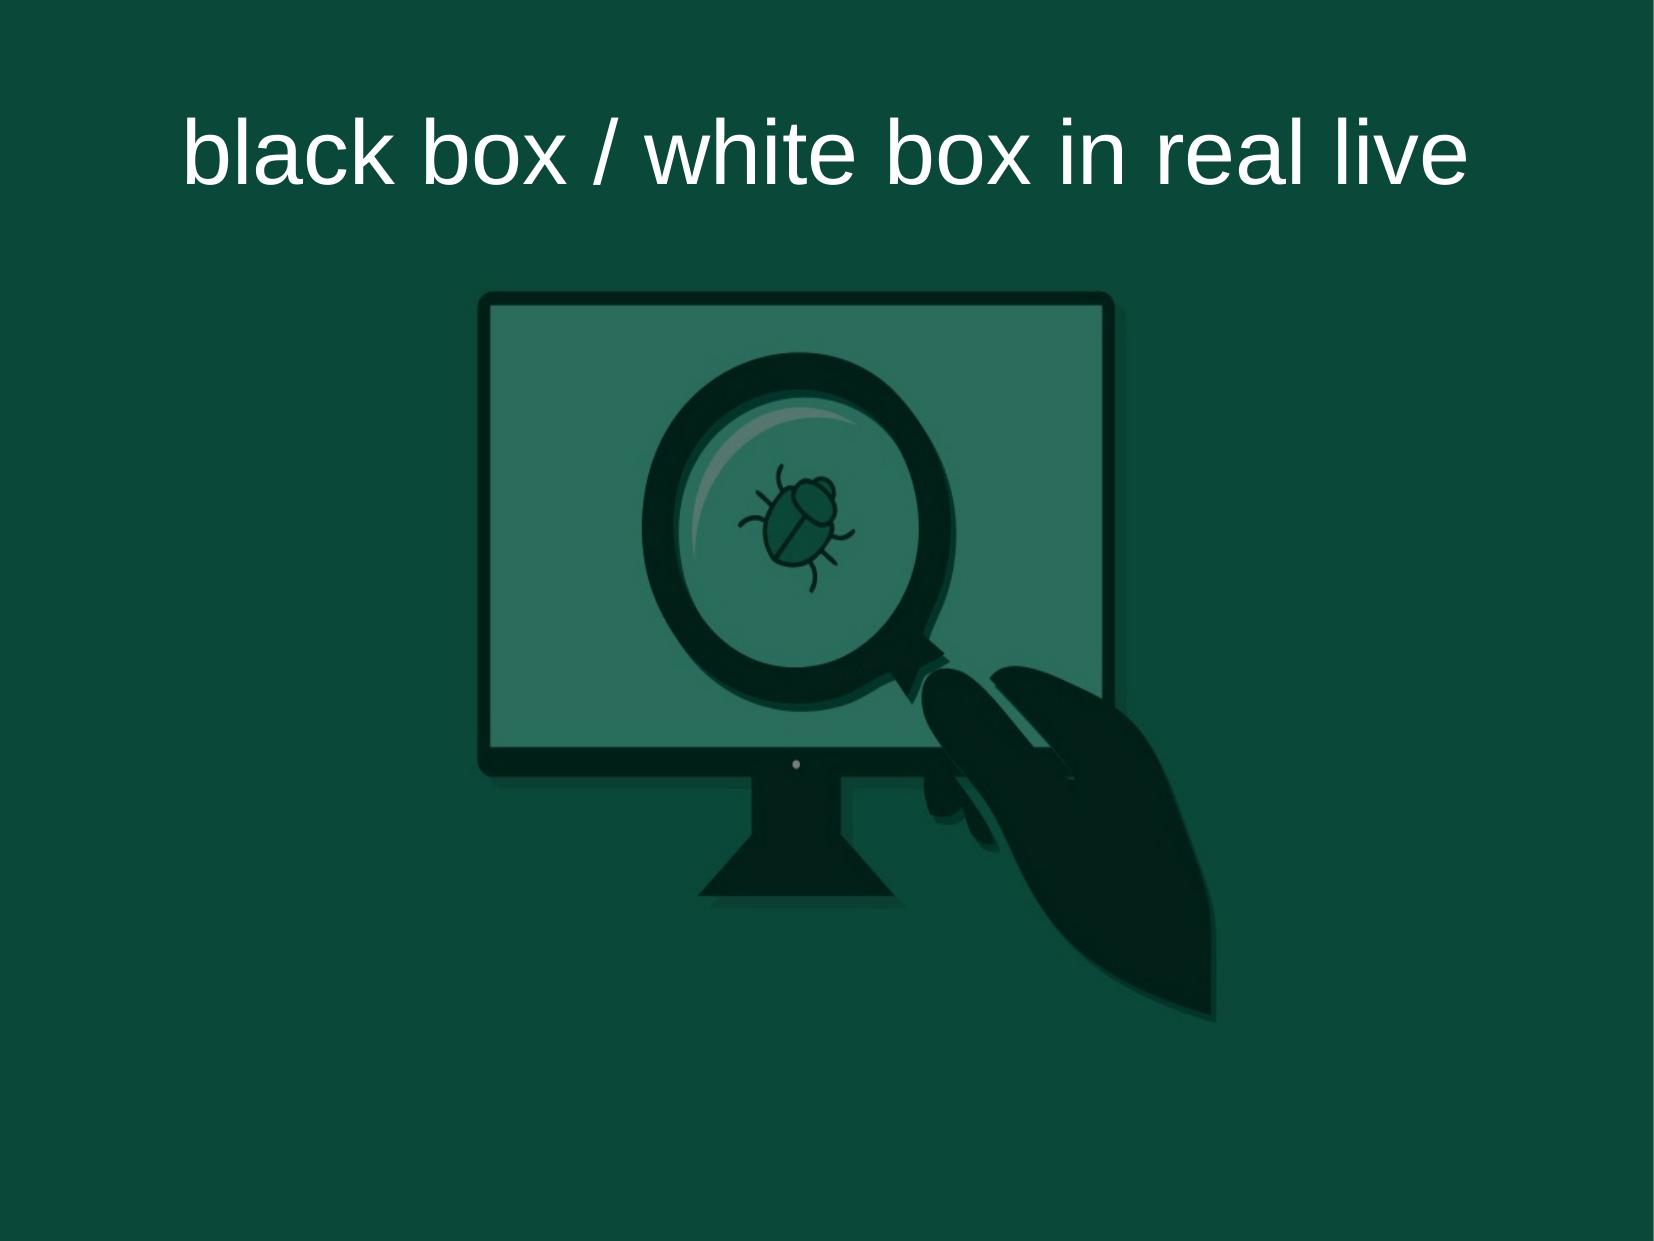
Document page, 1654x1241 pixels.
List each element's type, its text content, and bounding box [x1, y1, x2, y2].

picture [0, 0, 1654, 1241]
title black box / white box in real live [82, 49, 1571, 257]
